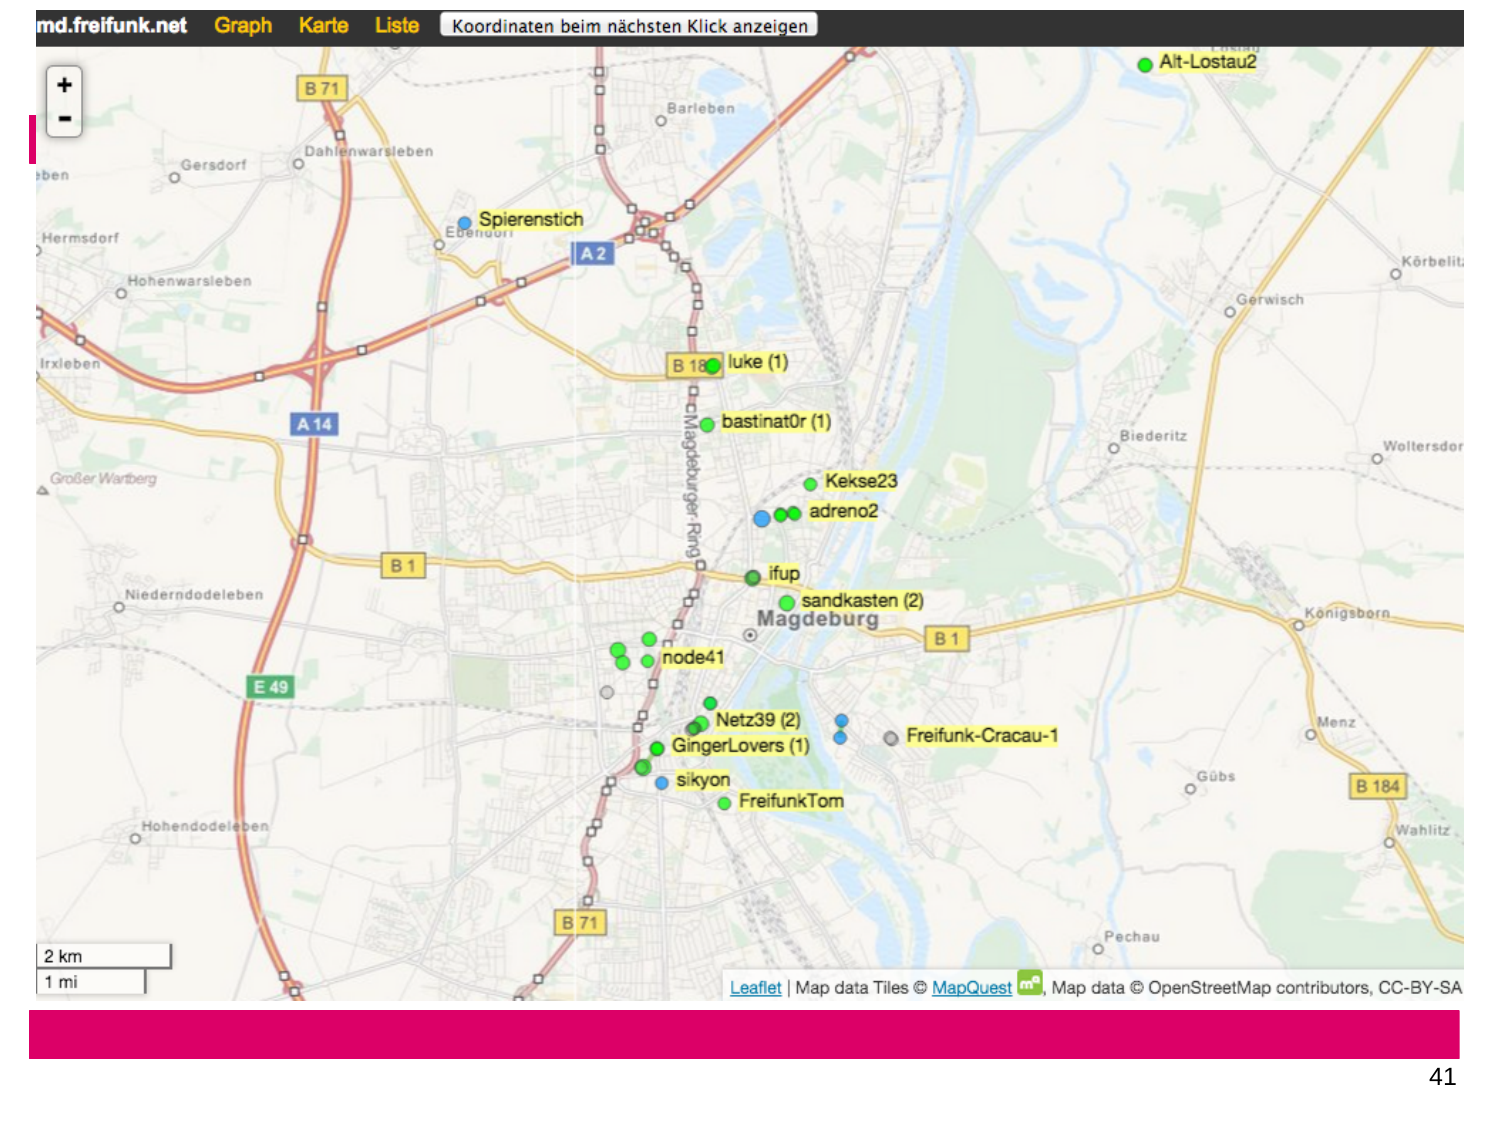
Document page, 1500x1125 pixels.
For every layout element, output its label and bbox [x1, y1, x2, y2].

picture [36, 10, 1464, 1001]
